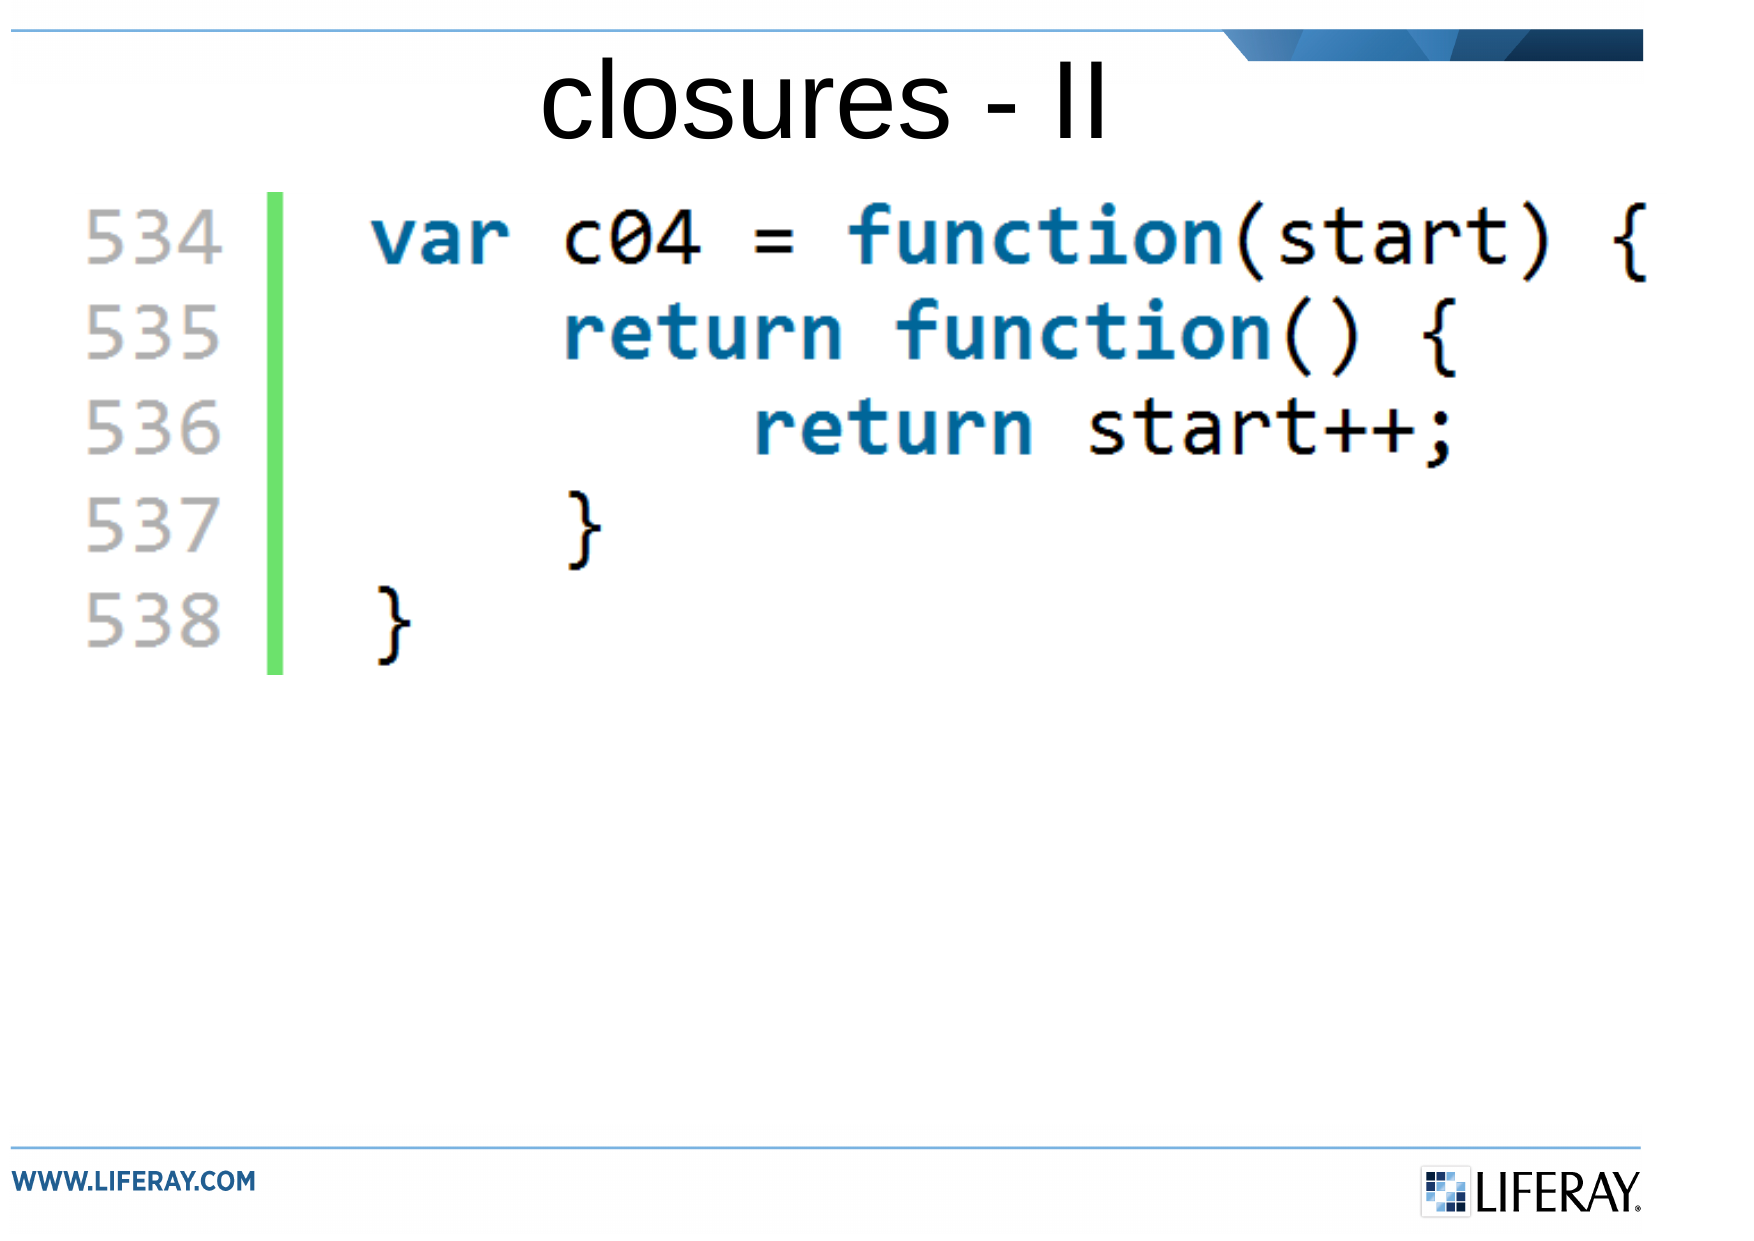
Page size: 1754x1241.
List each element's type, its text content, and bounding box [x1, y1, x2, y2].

picture [75, 192, 1667, 676]
title closures - II [82, 37, 1571, 162]
picture [11, 0, 1644, 84]
picture [9, 1124, 1642, 1234]
